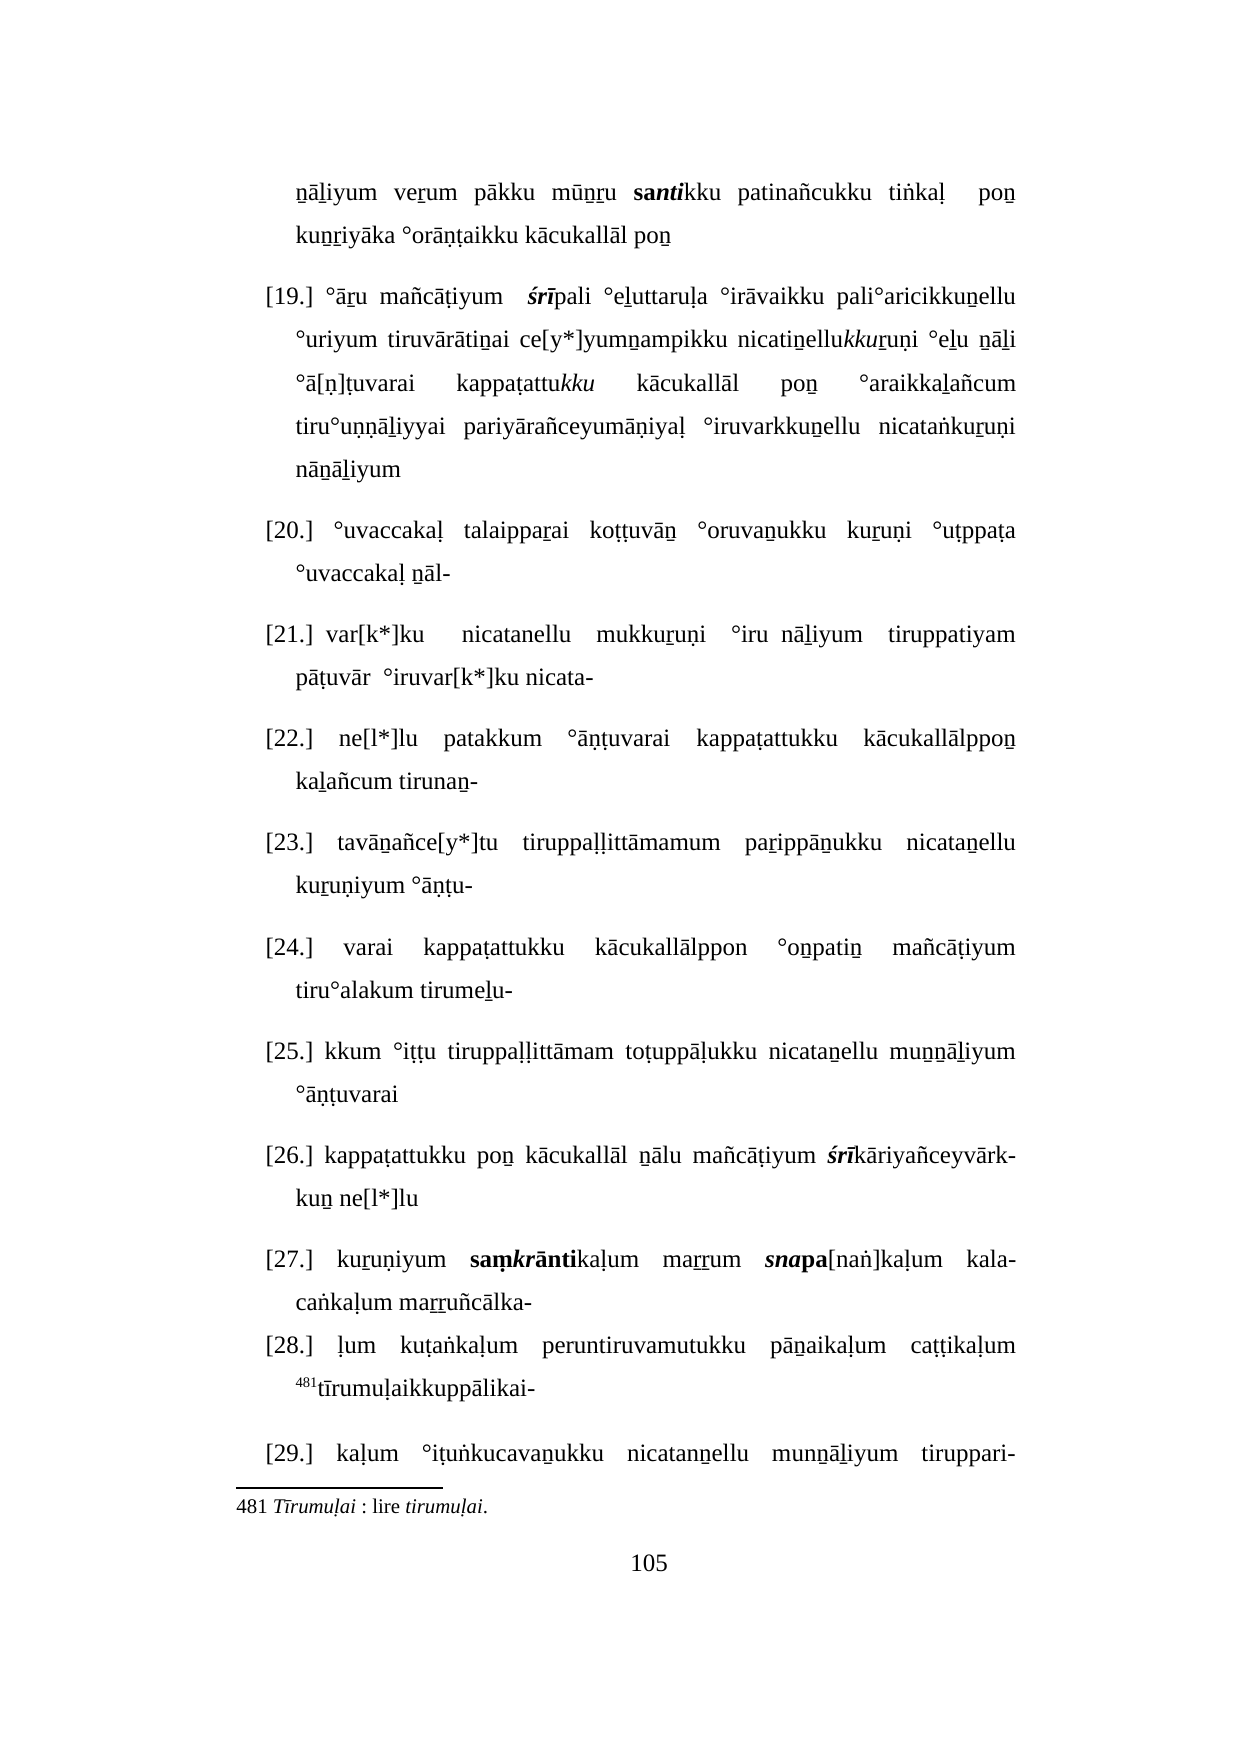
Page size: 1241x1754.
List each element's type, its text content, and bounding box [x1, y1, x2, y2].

text [29.] kaḷum °iṭuṅkucavaṉukku nicatanṉellu munṉāḻiyum tiruppari- [265, 1438, 1016, 1467]
text [24.] varai kappaṭattukku kācukallālppon °oṉpatiṉ mañcāṭiyum tiru°alakum tirumeḻu- [265, 932, 1016, 1003]
text [25.] kkum °iṭṭu tiruppaḷḷittāmam toṭuppāḷukku nicataṉellu muṉṉāḻiyum °āṇṭuvarai [265, 1036, 1016, 1108]
text [27.] kuṟuṇiyum saṃkrāntikaḷum maṟṟum snapa[naṅ]kaḷum kala-caṅkaḷum maṟṟuñcālka- [265, 1244, 1016, 1316]
text [28.] ḷum kuṭaṅkaḷum peruntiruvamutukku pāṉaikaḷum caṭṭikaḷum tīrumuḷaikkuppālikai- [265, 1330, 1016, 1402]
text [19.] °āṟu mañcāṭiyum śrīpali °eḻuttaruḷa °irāvaikku pali°aricikkuṉellu °uriyum tiruvārātiṉai ce[y*]yumṉampikku nicatiṉellukkuṟuṇi °eḻu ṉāḻi °ā[ṇ]ṭuvarai kappaṭattukku kācukallāl poṉ °araikkaḻañcum tiru°uṇṇāḻiyyai pariyārañceyumāṇiyaḷ °iruvarkkuṉellu nicataṅkuṟuṇi nāṉāḻiyum [265, 281, 1016, 483]
text Tīrumuḷai : lire tirumuḷai. [236, 1494, 1061, 1518]
text [21.] var[k*]ku nicatanellu mukkuṟuṇi °iru nāḻiyum tiruppatiyam pāṭuvār °iruvar[k*]ku nicata- [265, 619, 1016, 691]
text [26.] kappaṭattukku poṉ kācukallāl ṉālu mañcāṭiyum śrīkāriyañceyvārk-kuṉ ne[l*]lu [265, 1140, 1016, 1212]
text [20.] °uvaccakaḷ talaippaṟai koṭṭuvāṉ °oruvaṉukku kuṟuṇi °uṭppaṭa °uvaccakaḷ ṉāl- [265, 515, 1016, 587]
text ṉāḻiyum veṟum pākku mūṉṟu santikku patinañcukku tiṅkaḷ poṉ kuṉṟiyāka °orāṇṭaikku kācukallāl poṉ [265, 177, 1016, 249]
text [22.] ne[l*]lu patakkum °āṇṭuvarai kappaṭattukku kācukallālppoṉ kaḻañcum tirunaṉ- [265, 723, 1016, 795]
text [23.] tavāṉañce[y*]tu tiruppaḷḷittāmamum paṟippāṉukku nicataṉellu kuṟuṇiyum °āṇṭu- [265, 827, 1016, 899]
